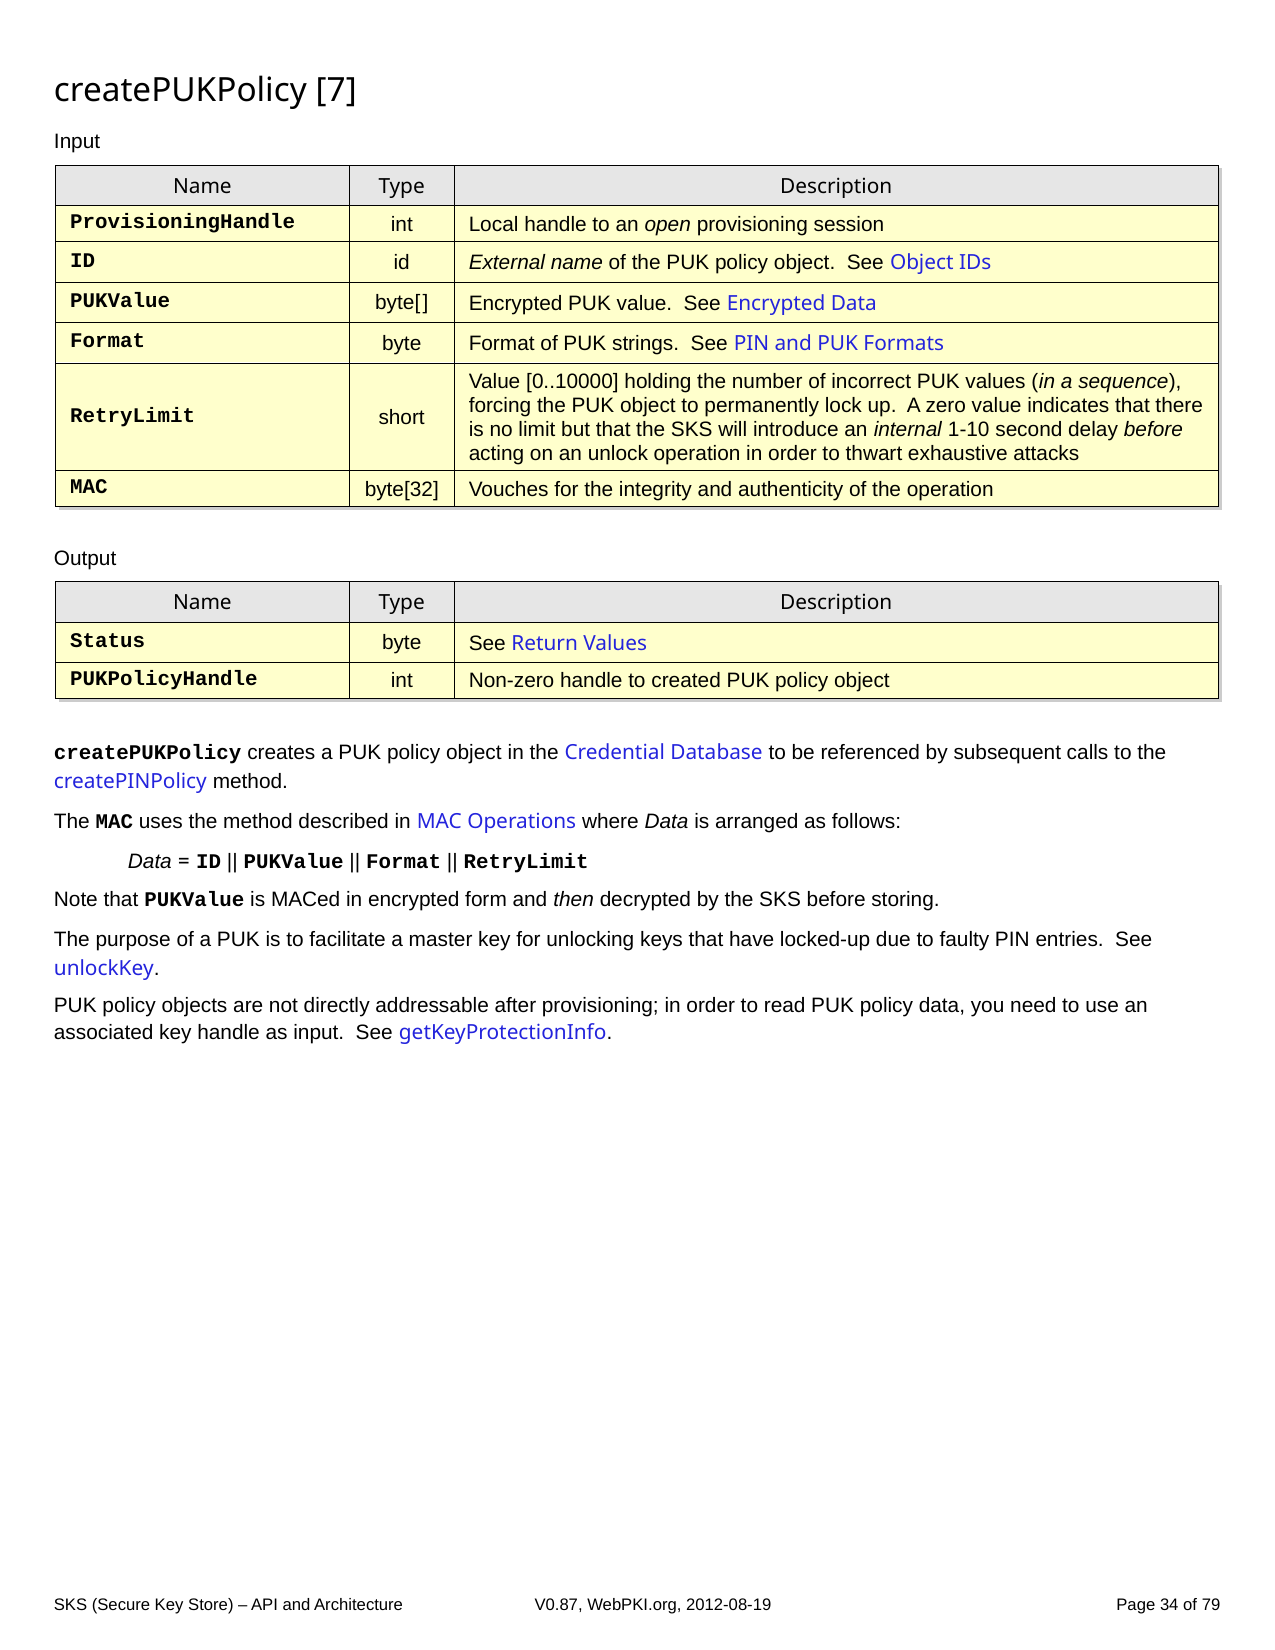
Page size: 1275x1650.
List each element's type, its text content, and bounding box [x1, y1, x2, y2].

table_cell Status [56, 623, 349, 662]
table_header Description [455, 582, 1218, 622]
table_cell Value [0..10000] holding the number of incorrect PUK values (in a sequence), forcing the PUK object to permanently lock up. A zero value indicates that there is no limit but that the SKS will introduce an internal 1‑10 second delay before acting on an unlock operation in order to thwart exhaustive attacks [455, 364, 1218, 470]
table_header Name [56, 166, 349, 205]
table_cell Format [56, 323, 349, 362]
text Input [54, 129, 1221, 153]
table_cell ID [56, 242, 349, 282]
table_cell byte [350, 323, 454, 362]
text The MAC uses the method described in MAC Operations where Data is arranged as follows: [54, 806, 1221, 835]
text Data = ID || PUKValue || Format || RetryLimit [54, 847, 1221, 875]
table_header Name [56, 582, 349, 622]
table_header Description [455, 166, 1218, 205]
table_cell byte [350, 623, 454, 662]
table_cell Non-zero handle to created PUK policy object [455, 663, 1218, 698]
table_cell int [350, 206, 454, 241]
table_cell See Return Values [455, 623, 1218, 662]
table_header Type [350, 582, 454, 622]
table_cell PUKValue [56, 283, 349, 322]
text Note that PUKValue is MACed in encrypted form and then decrypted by the SKS before storing. [54, 887, 1221, 913]
text Output [54, 546, 1221, 569]
table_cell RetryLimit [56, 364, 349, 470]
table_cell ProvisioningHandle [56, 206, 349, 241]
table_cell Format of PUK strings. See PIN and PUK Formats [455, 323, 1218, 362]
table_cell id [350, 242, 454, 282]
table_cell short [350, 364, 454, 470]
table_cell Local handle to an open provisioning session [455, 206, 1218, 241]
subtitle createPUKPolicy [7] [54, 66, 1221, 111]
table_cell PUKPolicyHandle [56, 663, 349, 698]
table_cell External name of the PUK policy object. See Object IDs [455, 242, 1218, 282]
table_cell byte⁮[32] [350, 471, 454, 506]
text The purpose of a PUK is to facilitate a master key for unlocking keys that have locked-up due to faulty PIN entries. See unlockKey. [54, 924, 1221, 981]
table_cell byte[ ] [350, 283, 454, 322]
table_cell Encrypted PUK value. See Encrypted Data [455, 283, 1218, 322]
text PUK policy objects are not directly addressable after provisioning; in order to read PUK policy data, you need to use an associated key handle as input. See getKeyProtectionInfo. [54, 993, 1221, 1046]
table_cell int [350, 663, 454, 698]
table_header Type [350, 166, 454, 205]
table_cell MAC [56, 471, 349, 506]
table_cell Vouches for the integrity and authenticity of the operation [455, 471, 1218, 506]
text createPUKPolicy creates a PUK policy object in the Credential Database to be referenced by subsequent calls to the createPINPolicy method. [54, 737, 1221, 794]
